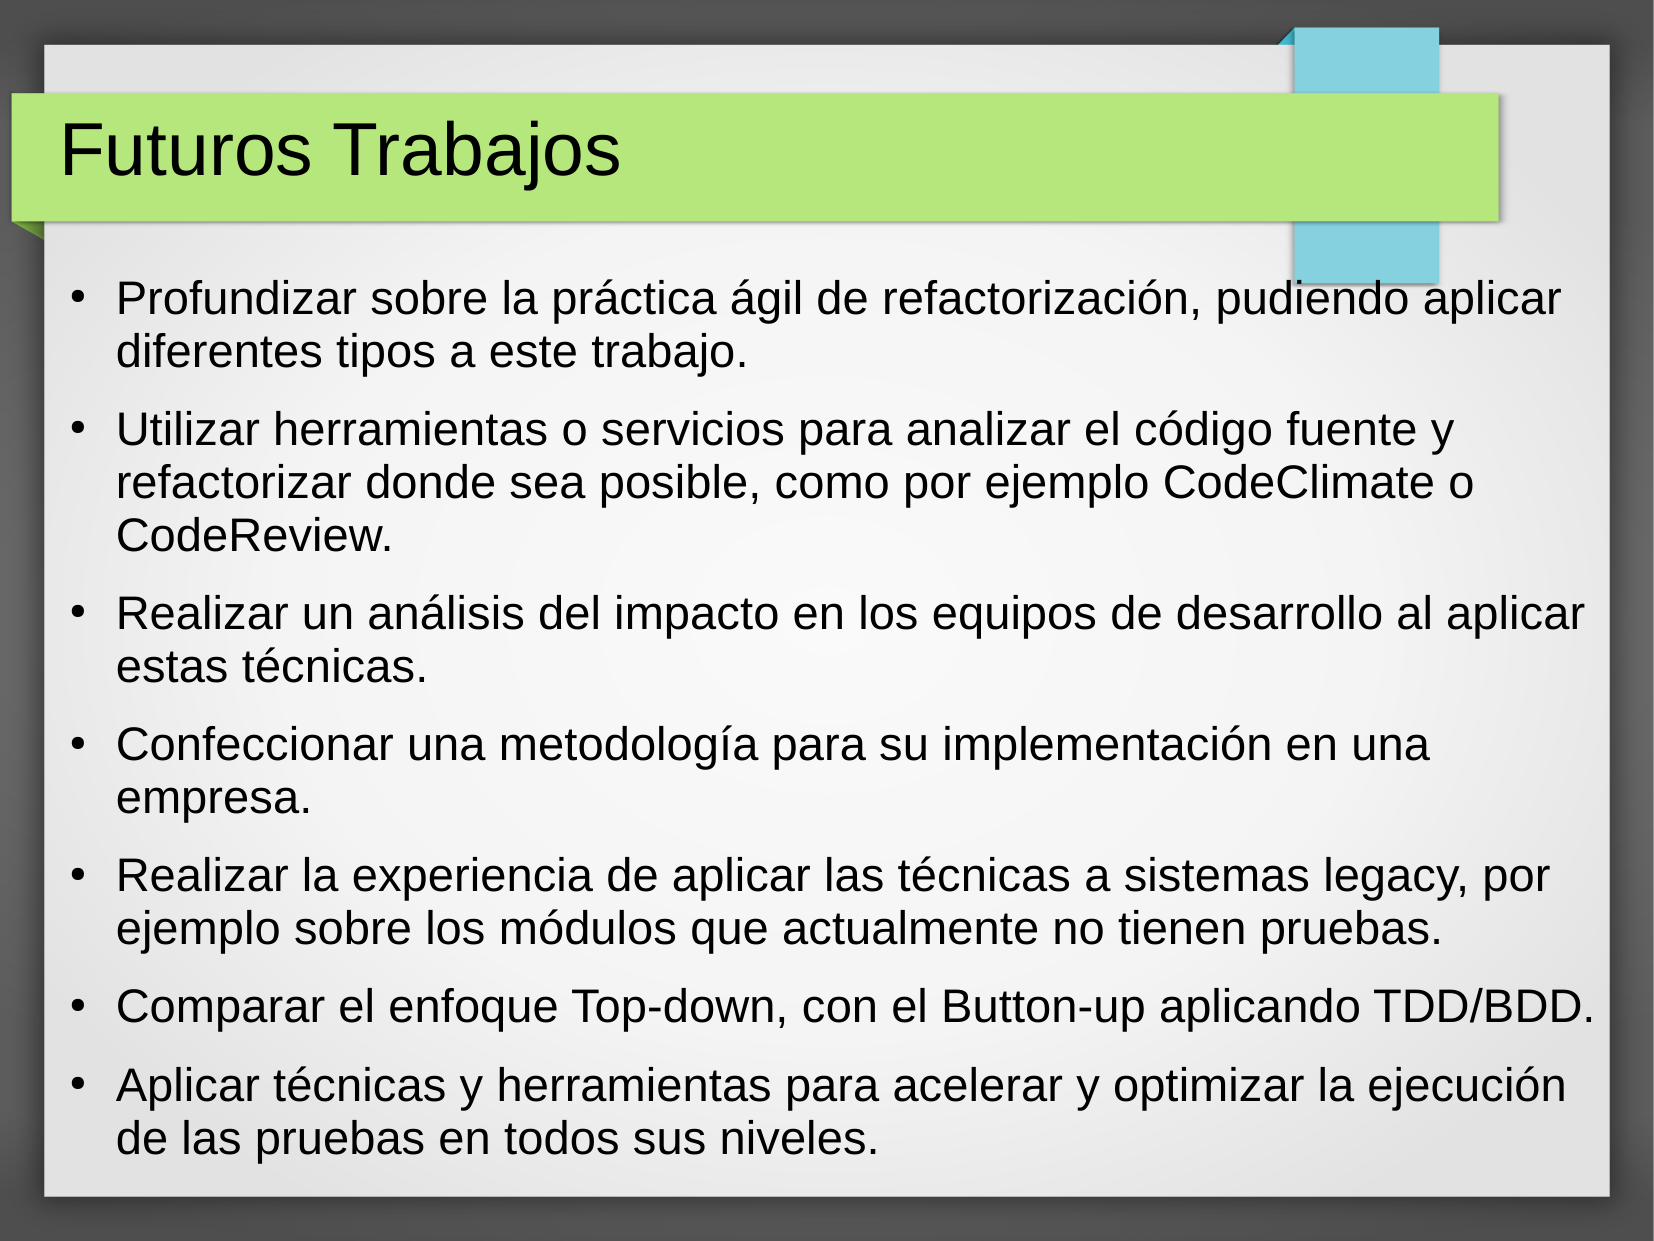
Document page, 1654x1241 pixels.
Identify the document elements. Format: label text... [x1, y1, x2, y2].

title Futuros Trabajos [59, 97, 1489, 201]
list Profundizar sobre la práctica ágil de refactorización, pudiendo aplicar diferentes tipos a este trabajo. Utilizar herramientas o servicios para analizar el código fuente y refactorizar donde sea posible, como por ejemplo CodeClimate o CodeReview. Realizar un análisis del impacto en los equipos de desarrollo al aplicar estas técnicas. Confeccionar una metodología para su implementación en una empresa. Realizar la experiencia de aplicar las técnicas a sistemas legacy, por ejemplo sobre los módulos que actualmente no tienen pruebas. Comparar el enfoque Top-down, con el Button-up aplicando TDD/BDD. Aplicar técnicas y herramientas para acelerar y optimizar la ejecución de las pruebas en todos sus niveles. [54, 271, 1609, 1193]
picture [0, 0, 1654, 1241]
